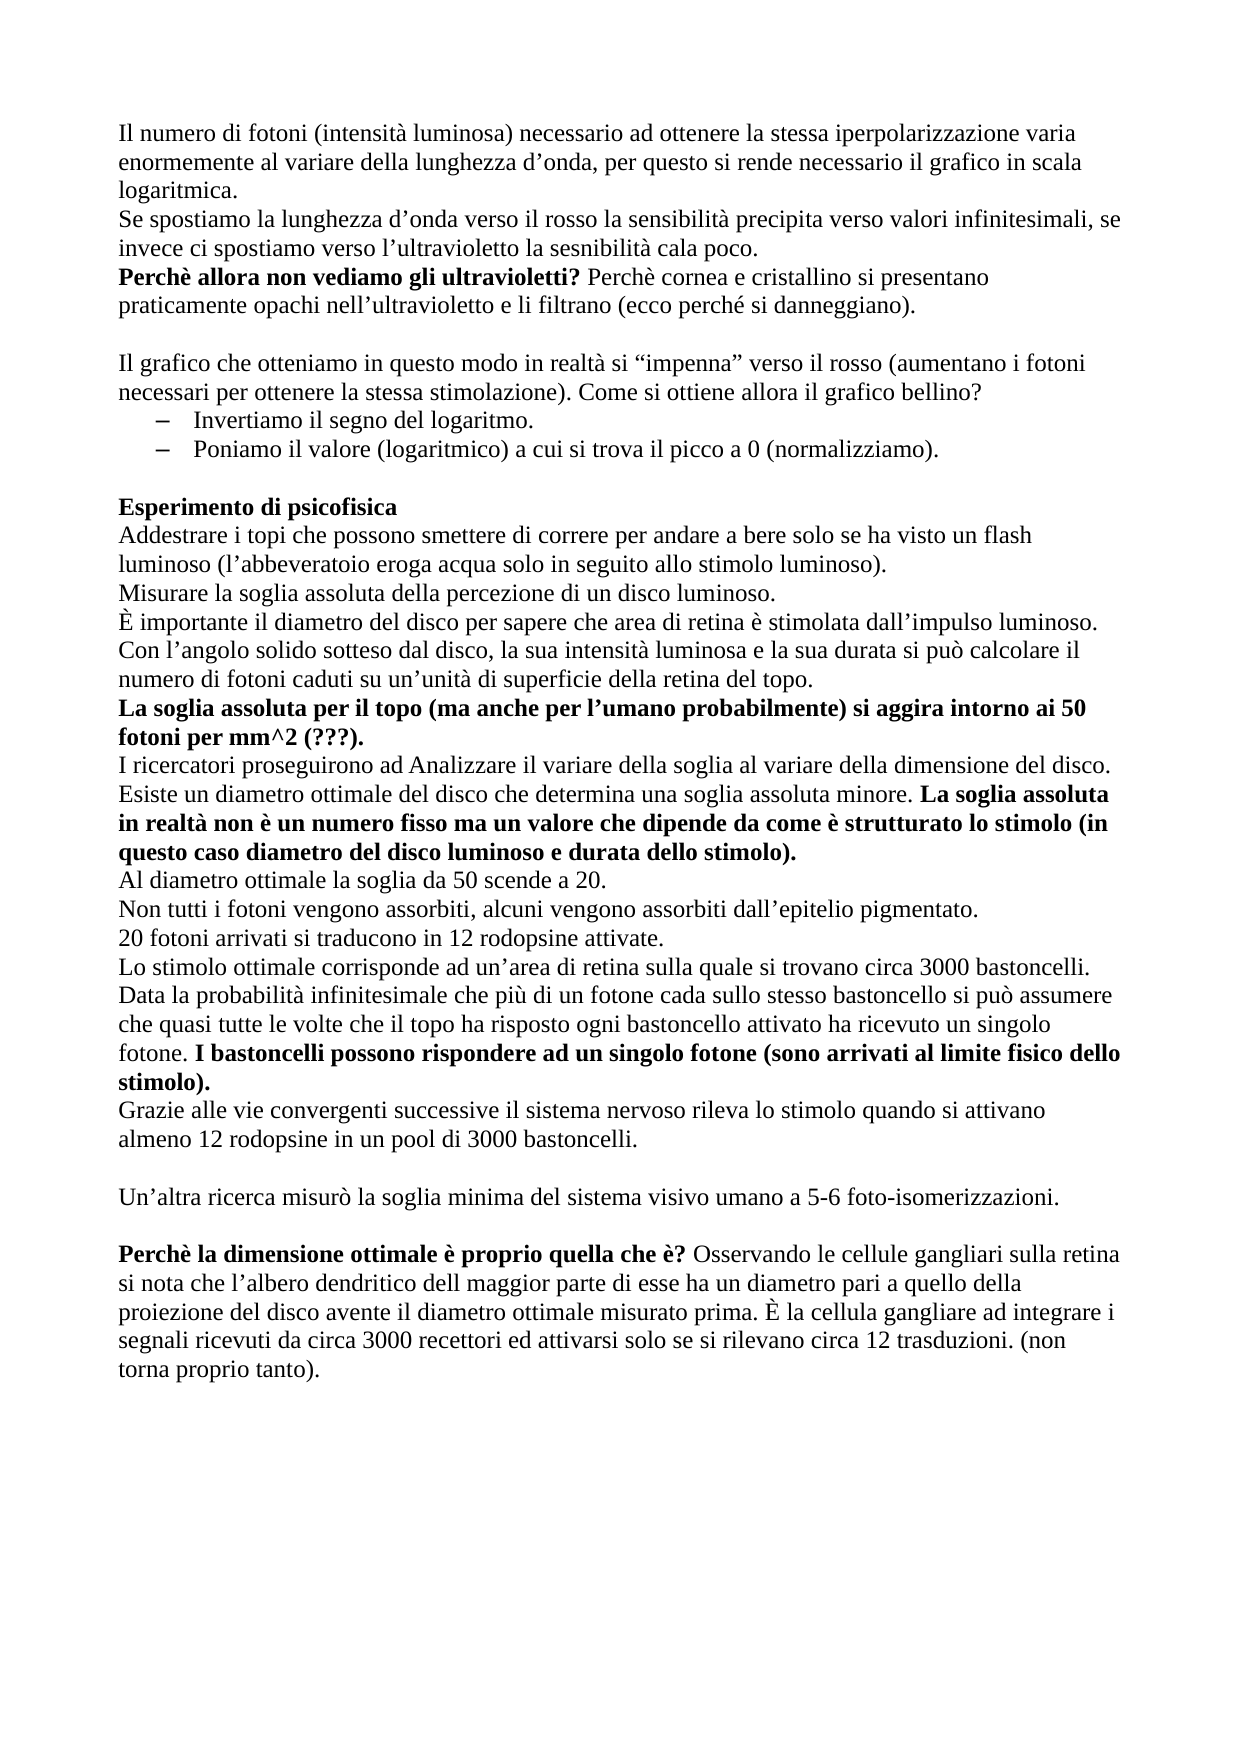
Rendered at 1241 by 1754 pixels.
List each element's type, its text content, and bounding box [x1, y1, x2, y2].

text Se spostiamo la lunghezza d’onda verso il rosso la sensibilità precipita verso valori infinitesimali, se invece ci spostiamo verso l’ultravioletto la sesnibilità cala poco. [118, 204, 1122, 262]
text È importante il diametro del disco per sapere che area di retina è stimolata dall’impulso luminoso. [118, 607, 1122, 636]
text Data la probabilità infinitesimale che più di un fotone cada sullo stesso bastoncello si può assumere che quasi tutte le volte che il topo ha risposto ogni bastoncello attivato ha ricevuto un singolo fotone. I bastoncelli possono rispondere ad un singolo fotone (sono arrivati al limite fisico dello stimolo). [118, 981, 1122, 1096]
text Esiste un diametro ottimale del disco che determina una soglia assoluta minore. La soglia assoluta in realtà non è un numero fisso ma un valore che dipende da come è strutturato lo stimolo (in questo caso diametro del disco luminoso e durata dello stimolo). [118, 779, 1122, 866]
text Grazie alle vie convergenti successive il sistema nervoso rileva lo stimolo quando si attivano almeno 12 rodopsine in un pool di 3000 bastoncelli. [118, 1096, 1122, 1153]
list Invertiamo il segno del logaritmo. [156, 406, 1122, 434]
text Al diametro ottimale la soglia da 50 scende a 20. [118, 866, 1122, 894]
text I ricercatori proseguirono ad Analizzare il variare della soglia al variare della dimensione del disco. [118, 751, 1122, 779]
text Esperimento di psicofisica [118, 492, 1122, 521]
text Non tutti i fotoni vengono assorbiti, alcuni vengono assorbiti dall’epitelio pigmentato. [118, 894, 1122, 923]
list Poniamo il valore (logaritmico) a cui si trova il picco a 0 (normalizziamo). [156, 434, 1122, 463]
text Misurare la soglia assoluta della percezione di un disco luminoso. [118, 578, 1122, 607]
text 20 fotoni arrivati si traducono in 12 rodopsine attivate. [118, 923, 1122, 952]
text Un’altra ricerca misurò la soglia minima del sistema visivo umano a 5-6 foto-isomerizzazioni. [118, 1182, 1122, 1211]
text Addestrare i topi che possono smettere di correre per andare a bere solo se ha visto un flash luminoso (l’abbeveratoio eroga acqua solo in seguito allo stimolo luminoso). [118, 521, 1122, 578]
text Lo stimolo ottimale corrisponde ad un’area di retina sulla quale si trovano circa 3000 bastoncelli. [118, 952, 1122, 981]
text Il grafico che otteniamo in questo modo in realtà si “impenna” verso il rosso (aumentano i fotoni necessari per ottenere la stessa stimolazione). Come si ottiene allora il grafico bellino? [118, 348, 1122, 406]
text Perchè allora non vediamo gli ultravioletti? Perchè cornea e cristallino si presentano praticamente opachi nell’ultravioletto e li filtrano (ecco perché si danneggiano). [118, 262, 1122, 319]
text Perchè la dimensione ottimale è proprio quella che è? Osservando le cellule gangliari sulla retina si nota che l’albero dendritico dell maggior parte di esse ha un diametro pari a quello della proiezione del disco avente il diametro ottimale misurato prima. È la cellula gangliare ad integrare i segnali ricevuti da circa 3000 recettori ed attivarsi solo se si rilevano circa 12 trasduzioni. (non torna proprio tanto). [118, 1239, 1122, 1383]
text Il numero di fotoni (intensità luminosa) necessario ad ottenere la stessa iperpolarizzazione varia enormemente al variare della lunghezza d’onda, per questo si rende necessario il grafico in scala logaritmica. [118, 118, 1122, 204]
text La soglia assoluta per il topo (ma anche per l’umano probabilmente) si aggira intorno ai 50 fotoni per mm^2 (???). [118, 693, 1122, 751]
text Con l’angolo solido sotteso dal disco, la sua intensità luminosa e la sua durata si può calcolare il numero di fotoni caduti su un’unità di superficie della retina del topo. [118, 636, 1122, 693]
